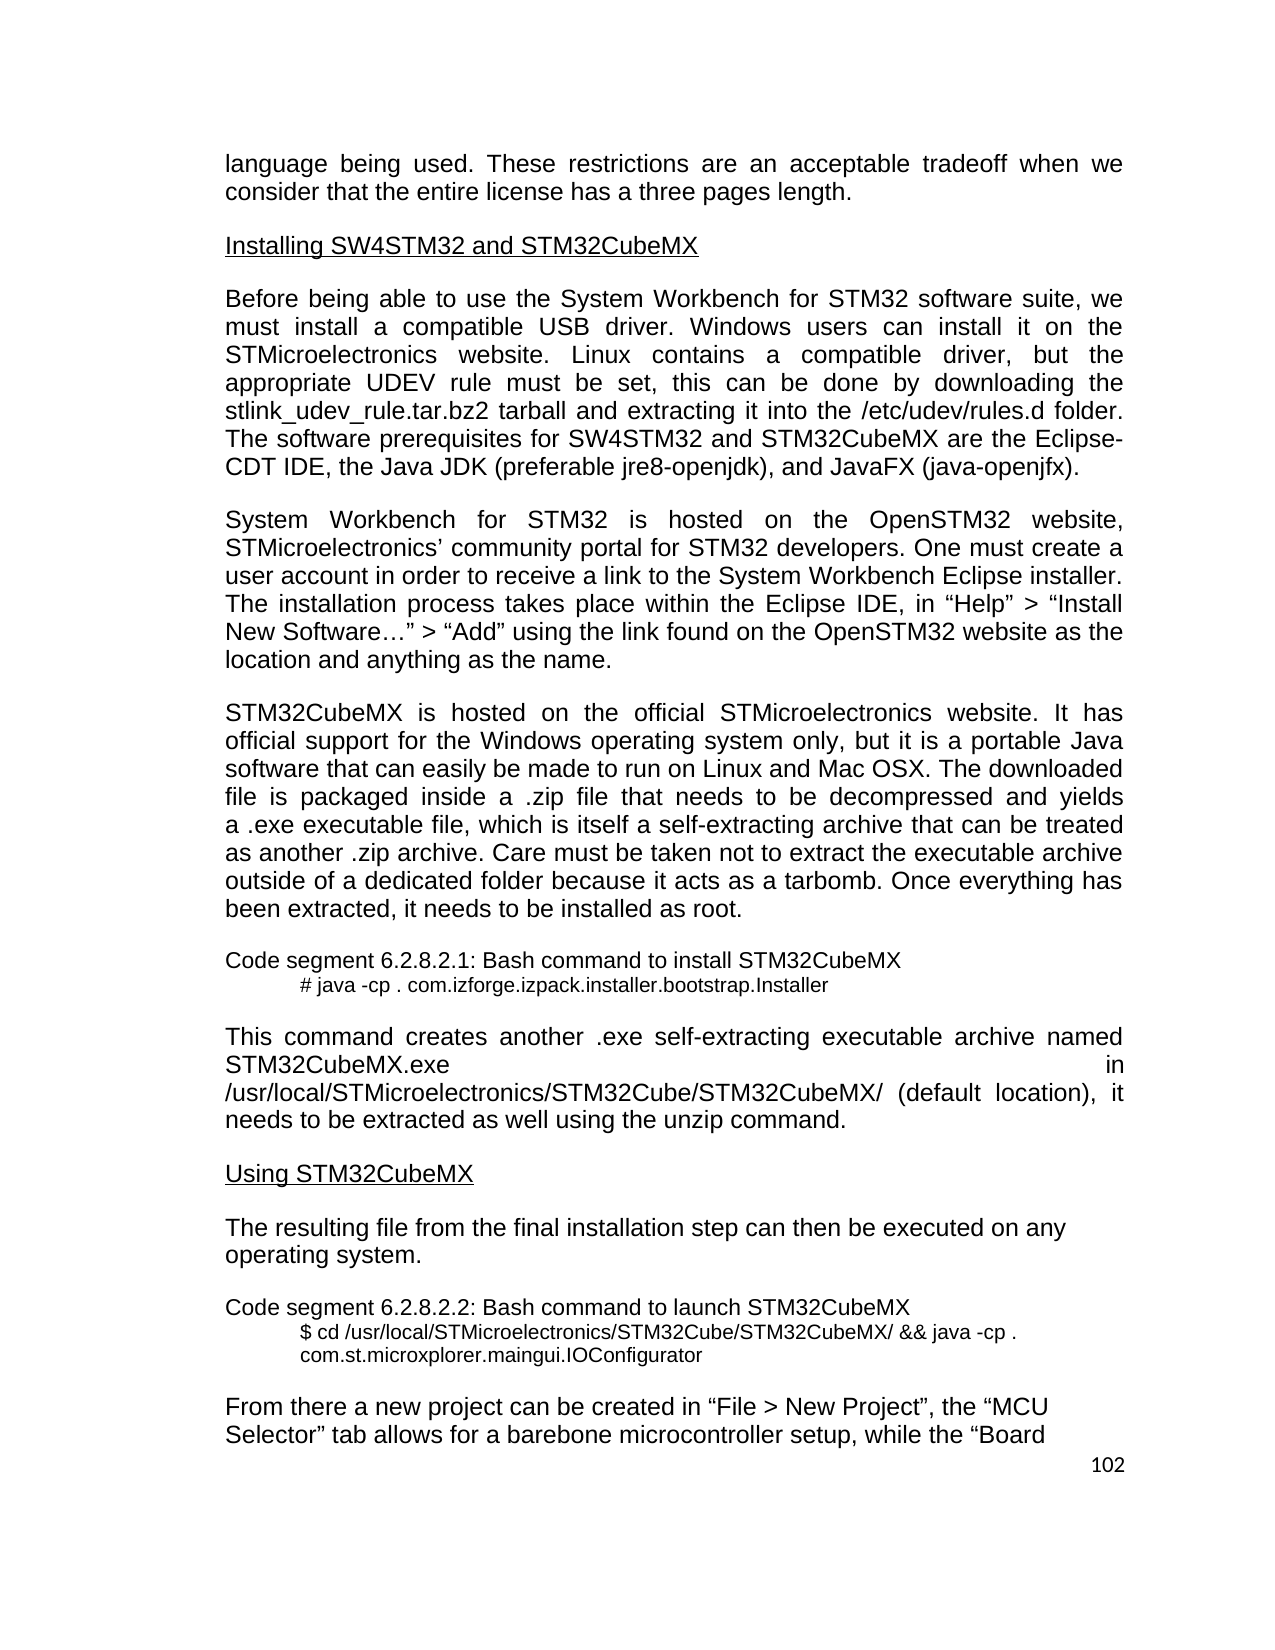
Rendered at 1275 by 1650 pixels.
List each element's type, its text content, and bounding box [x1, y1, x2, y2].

text Code segment 6.2.8.2.1: Bash command to install STM32CubeMX [225, 948, 1125, 974]
text # java -cp . com.izforge.izpack.installer.bootstrap.Installer [300, 974, 1125, 997]
text System Workbench for STM32 is hosted on the OpenSTM32 website, STMicroelectronics’ community portal for STM32 developers. One must create a user account in order to receive a link to the System Workbench Eclipse installer. The installation process takes place within the Eclipse IDE, in “Help” > “Install New Software…” > “Add” using the link found on the OpenSTM32 website as the location and anything as the name. [225, 506, 1125, 673]
text Code segment 6.2.8.2.2: Bash command to launch STM32CubeMX [225, 1295, 1125, 1321]
text Using STM32CubeMX [225, 1160, 1125, 1188]
text Before being able to use the System Workbench for STM32 software suite, we must install a compatible USB driver. Windows users can install it on the STMicroelectronics website. Linux contains a compatible driver, but the appropriate UDEV rule must be set, this can be done by downloading the stlink_udev_rule.tar.bz2 tarball and extracting it into the /etc/udev/rules.d folder. The software prerequisites for SW4STM32 and STM32CubeMX are the Eclipse-CDT IDE, the Java JDK (preferable jre8-openjdk), and JavaFX (java-openjfx). [225, 285, 1125, 480]
text $ cd /usr/local/STMicroelectronics/STM32Cube/STM32CubeMX/ && java -cp . com.st.microxplorer.maingui.IOConfigurator [300, 1321, 1125, 1367]
text From there a new project can be created in “File > New Project”, the “MCU Selector” tab allows for a barebone microcontroller setup, while the “Board [225, 1393, 1125, 1448]
text STM32CubeMX is hosted on the official STMicroelectronics website. It has official support for the Windows operating system only, but it is a portable Java software that can easily be made to run on Linux and Mac OSX. The downloaded file is packaged inside a .zip file that needs to be decompressed and yields a .exe executable file, which is itself a self-extracting archive that can be treated as another .zip archive. Care must be taken not to extract the executable archive outside of a dedicated folder because it acts as a tarbomb. Once everything has been extracted, it needs to be installed as root. [225, 699, 1125, 922]
text Installing SW4STM32 and STM32CubeMX [225, 231, 1125, 259]
text This command creates another .exe self-extracting executable archive named STM32CubeMX.exe in /usr/local/STMicroelectronics/STM32Cube/STM32CubeMX/ (default location), it needs to be extracted as well using the unzip command. [225, 1023, 1125, 1134]
text language being used. These restrictions are an acceptable tradeoff when we consider that the entire license has a three pages length. [225, 150, 1125, 206]
text The resulting file from the final installation step can then be executed on any operating system. [225, 1213, 1125, 1269]
